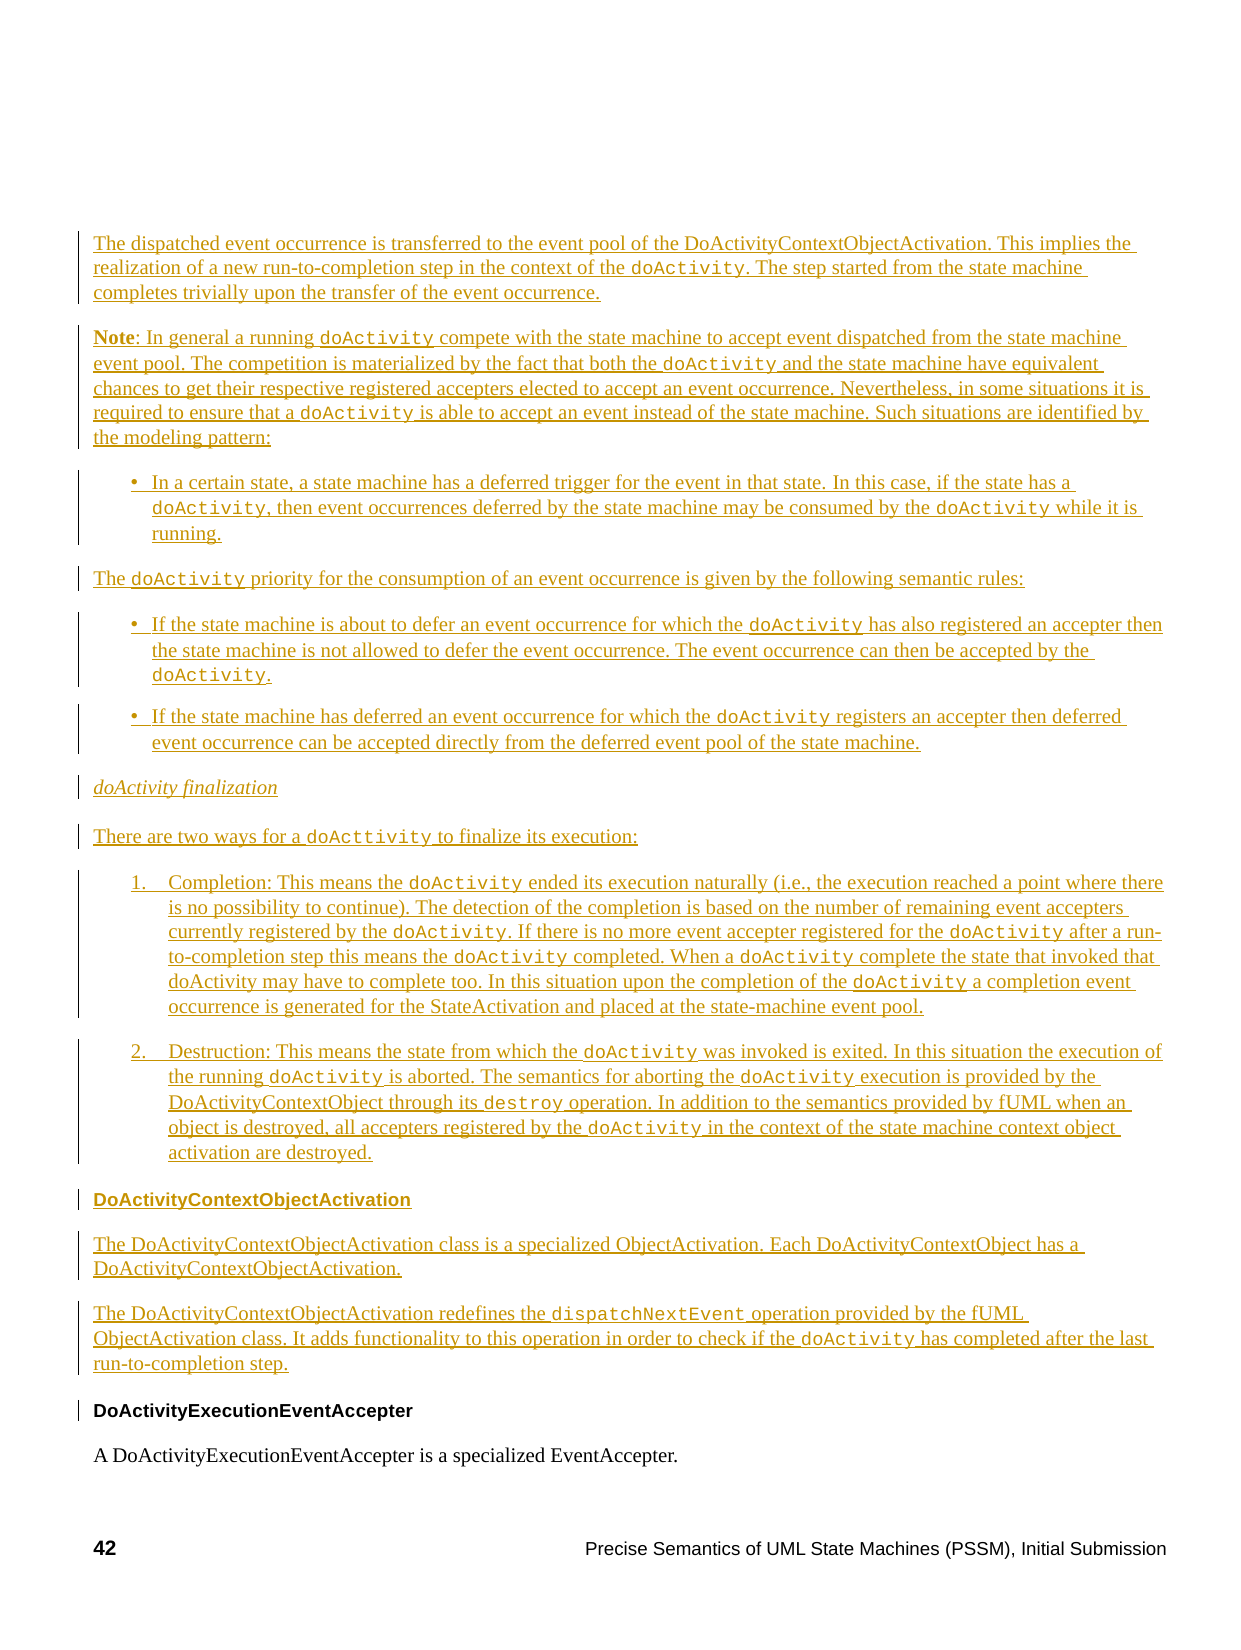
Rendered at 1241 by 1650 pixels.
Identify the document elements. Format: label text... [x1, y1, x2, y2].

list Completion: This means the doActivity ended its execution naturally (i.e., the execution reached a point where there [131, 870, 1164, 891]
text The DoActivityContextObjectActivation class is a specialized ObjectActivation. Each DoActivityContextObject has a DoActivityContextObjectActivation. [93, 1231, 1164, 1279]
text Note: In general a running doActivity compete with the state machine to accept event dispatched from the state machine event pool. The competition is materialized by the fact that both the doActivity and the state machine have equivalent chances to get their respective registered accepters elected to accept an event occurrence. Nevertheless, in some situations it is required to ensure that a doActivity is able to accept an event instead of the state machine. Such situations are identified by the modeling pattern: [93, 325, 1164, 449]
list is no possibility to continue). The detection of the completion is based on the number of remaining event accepters currently registered by the doActivity. If there is no more event accepter registered for the doActivity after a run-to-completion step this means the doActivity completed. When a doActivity complete the state that invoked that doActivity may have to complete too. In this situation upon the completion of the doActivity a completion event occurrence is generated for the StateActivation and placed at the state-machine event pool. [131, 892, 1164, 1018]
list In a certain state, a state machine has a deferred trigger for the event in that state. In this case, if the state has a doActivity, then event occurrences deferred by the state machine may be consumed by the doActivity while it is running. [131, 470, 1164, 545]
text The doActivity priority for the consumption of an event occurrence is given by the following semantic rules: [93, 566, 1164, 591]
list If the state machine has deferred an event occurrence for which the doActivity registers an accepter then deferred event occurrence can be accepted directly from the deferred event pool of the state machine. [131, 704, 1164, 754]
list If the state machine is about to defer an event occurrence for which the doActivity has also registered an accepter then the state machine is not allowed to defer the event occurrence. The event occurrence can then be accepted by the doActivity. [131, 612, 1164, 687]
text The DoActivityContextObjectActivation redefines the dispatchNextEvent operation provided by the fUML ObjectActivation class. It adds functionality to this operation in order to check if the doActivity has completed after the last run-to-completion step. [93, 1301, 1164, 1375]
subtitle doActivity finalization [93, 775, 1164, 799]
text There are two ways for a doActtivity to finalize its execution: [93, 824, 1164, 849]
text A DoActivityExecutionEventAccepter is a specialized EventAccepter. [93, 1442, 1164, 1467]
text The dispatched event occurrence is transferred to the event pool of the DoActivityContextObjectActivation. This implies the realization of a new run-to-completion step in the context of the doActivity. The step started from the state machine completes trivially upon the transfer of the event occurrence. [93, 231, 1164, 304]
list Destruction: This means the state from which the doActivity was invoked is exited. In this situation the execution of the running doActivity is aborted. The semantics for aborting the doActivity execution is provided by the DoActivityContextObject through its destroy operation. In addition to the semantics provided by fUML when an object is destroyed, all accepters registered by the doActivity in the context of the state machine context object activation are destroyed. [131, 1039, 1164, 1164]
subtitle DoActivityExecutionEventAccepter [93, 1400, 1164, 1421]
subtitle DoActivityContextObjectActivation [93, 1189, 1164, 1210]
